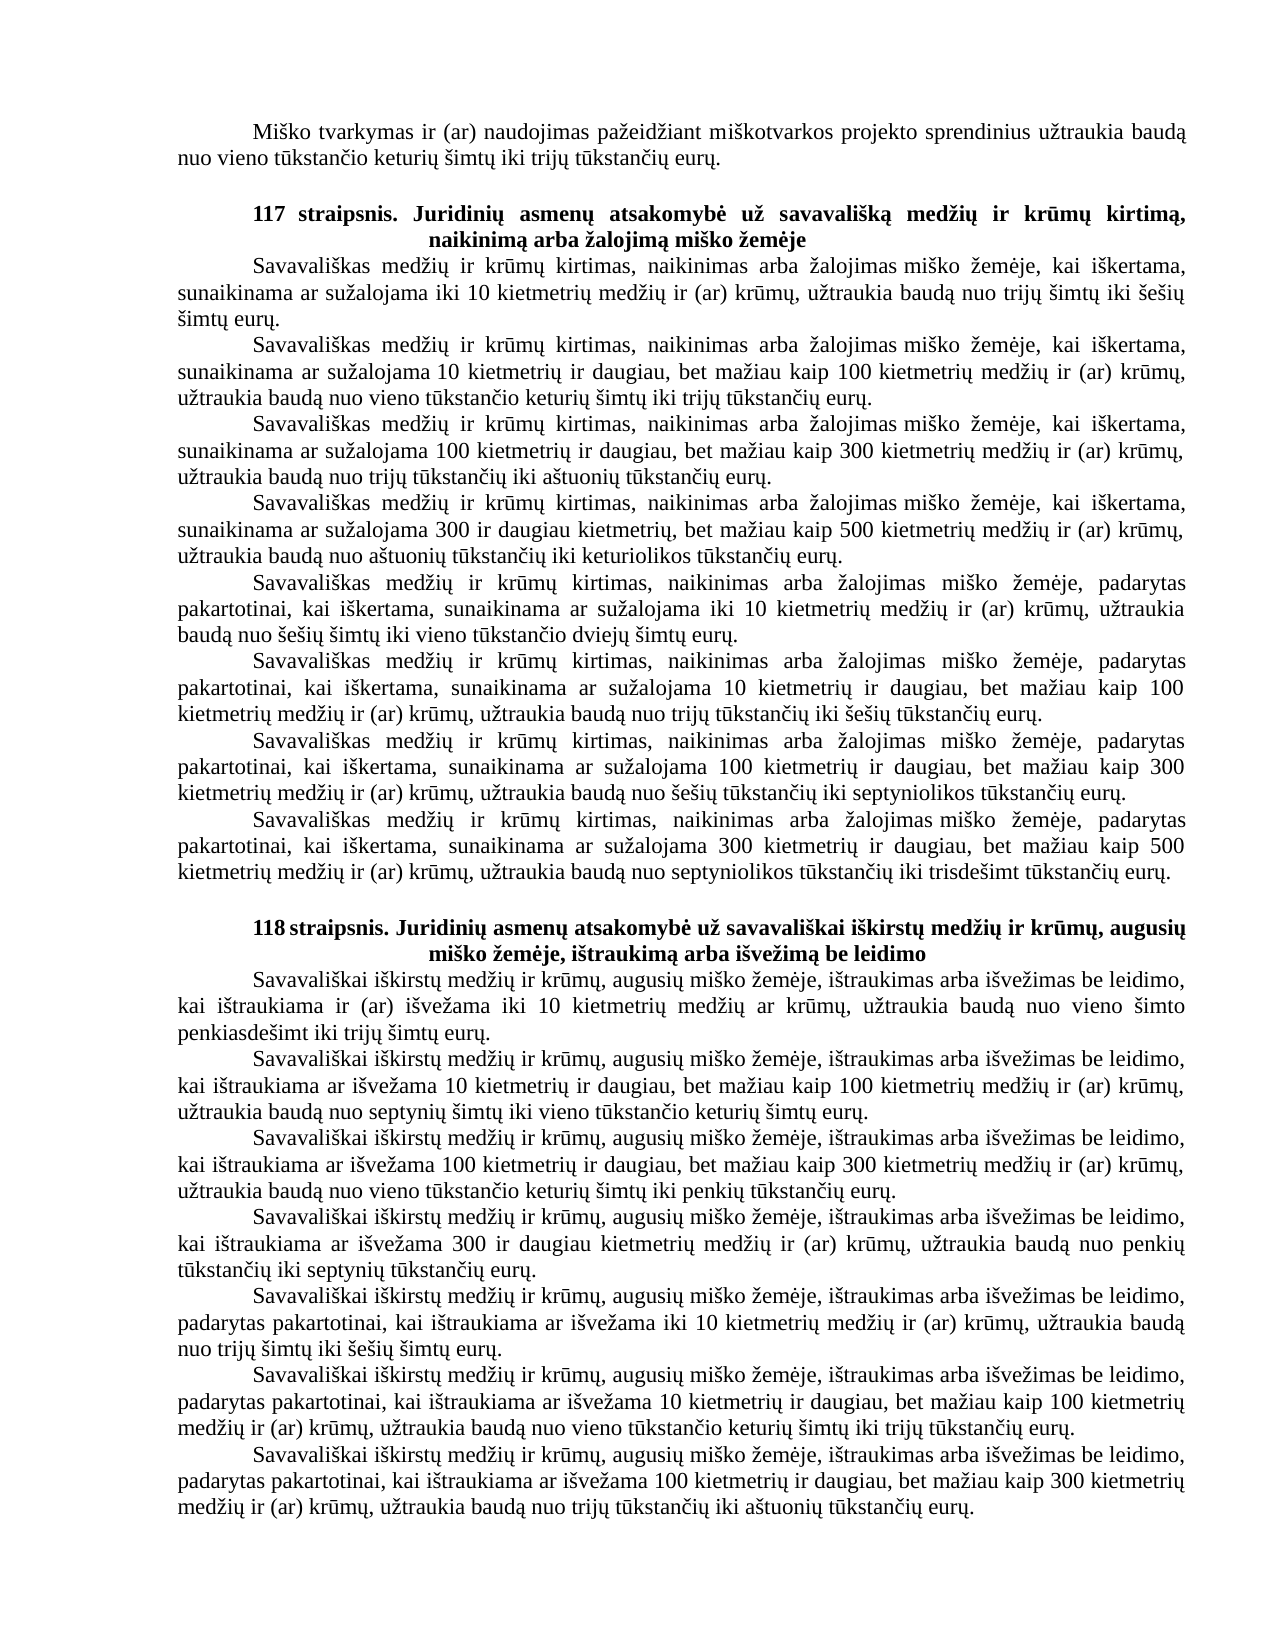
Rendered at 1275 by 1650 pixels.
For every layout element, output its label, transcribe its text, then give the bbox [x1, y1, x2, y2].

text Savavališkas medžių ir krūmų kirtimas, naikinimas arba žalojimas miško žemėje, padarytas pakartotinai, kai iškertama, sunaikinama ar sužalojama iki 10 kietmetrių medžių ir (ar) krūmų, užtraukia baudą nuo šešių šimtų iki vieno tūkstančio dviejų šimtų eurų. [177, 568, 1186, 648]
text Savavališkas medžių ir krūmų kirtimas, naikinimas arba žalojimas miško žemėje, padarytas pakartotinai, kai iškertama, sunaikinama ar sužalojama 300 kietmetrių ir daugiau, bet mažiau kaip 500 kietmetrių medžių ir (ar) krūmų, užtraukia baudą nuo septyniolikos tūkstančių iki trisdešimt tūkstančių eurų. [177, 806, 1186, 885]
text Savavališkai iškirstų medžių ir krūmų, augusių miško žemėje, ištraukimas arba išvežimas be leidimo, kai ištraukiama ir (ar) išvežama iki 10 kietmetrių medžių ar krūmų, užtraukia baudą nuo vieno šimto penkiasdešimt iki trijų šimtų eurų. [177, 966, 1186, 1045]
text Savavališkas medžių ir krūmų kirtimas, naikinimas arba žalojimas miško žemėje, padarytas pakartotinai, kai iškertama, sunaikinama ar sužalojama 10 kietmetrių ir daugiau, bet mažiau kaip 100 kietmetrių medžių ir (ar) krūmų, užtraukia baudą nuo trijų tūkstančių iki šešių tūkstančių eurų. [177, 648, 1186, 727]
text Savavališkai iškirstų medžių ir krūmų, augusių miško žemėje, ištraukimas arba išvežimas be leidimo, kai ištraukiama ar išvežama 10 kietmetrių ir daugiau, bet mažiau kaip 100 kietmetrių medžių ir (ar) krūmų, užtraukia baudą nuo septynių šimtų iki vieno tūkstančio keturių šimtų eurų. [177, 1045, 1186, 1124]
text Savavališkas medžių ir krūmų kirtimas, naikinimas arba žalojimas miško žemėje, kai iškertama, sunaikinama ar sužalojama 100 kietmetrių ir daugiau, bet mažiau kaip 300 kietmetrių medžių ir (ar) krūmų, užtraukia baudą nuo trijų tūkstančių iki aštuonių tūkstančių eurų. [177, 410, 1186, 489]
text Savavališkai iškirstų medžių ir krūmų, augusių miško žemėje, ištraukimas arba išvežimas be leidimo, kai ištraukiama ar išvežama 100 kietmetrių ir daugiau, bet mažiau kaip 300 kietmetrių medžių ir (ar) krūmų, užtraukia baudą nuo vieno tūkstančio keturių šimtų iki penkių tūkstančių eurų. [177, 1124, 1186, 1203]
text Savavališkai iškirstų medžių ir krūmų, augusių miško žemėje, ištraukimas arba išvežimas be leidimo, padarytas pakartotinai, kai ištraukiama ar išvežama iki 10 kietmetrių medžių ir (ar) krūmų, užtraukia baudą nuo trijų šimtų iki šešių šimtų eurų. [177, 1282, 1186, 1362]
text Savavališkas medžių ir krūmų kirtimas, naikinimas arba žalojimas miško žemėje, kai iškertama, sunaikinama ar sužalojama 10 kietmetrių ir daugiau, bet mažiau kaip 100 kietmetrių medžių ir (ar) krūmų, užtraukia baudą nuo vieno tūkstančio keturių šimtų iki trijų tūkstančių eurų. [177, 331, 1186, 410]
text Savavališkas medžių ir krūmų kirtimas, naikinimas arba žalojimas miško žemėje, kai iškertama, sunaikinama ar sužalojama iki 10 kietmetrių medžių ir (ar) krūmų, užtraukia baudą nuo trijų šimtų iki šešių šimtų eurų. [177, 252, 1186, 331]
text Savavališkai iškirstų medžių ir krūmų, augusių miško žemėje, ištraukimas arba išvežimas be leidimo, padarytas pakartotinai, kai ištraukiama ar išvežama 100 kietmetrių ir daugiau, bet mažiau kaip 300 kietmetrių medžių ir (ar) krūmų, užtraukia baudą nuo trijų tūkstančių iki aštuonių tūkstančių eurų. [177, 1441, 1186, 1520]
text Miško tvarkymas ir (ar) naudojimas pažeidžiant miškotvarkos projekto sprendinius užtraukia baudą nuo vieno tūkstančio keturių šimtų iki trijų tūkstančių eurų. [177, 118, 1186, 171]
text Savavališkas medžių ir krūmų kirtimas, naikinimas arba žalojimas miško žemėje, padarytas pakartotinai, kai iškertama, sunaikinama ar sužalojama 100 kietmetrių ir daugiau, bet mažiau kaip 300 kietmetrių medžių ir (ar) krūmų, užtraukia baudą nuo šešių tūkstančių iki septyniolikos tūkstančių eurų. [177, 727, 1186, 806]
text Savavališkas medžių ir krūmų kirtimas, naikinimas arba žalojimas miško žemėje, kai iškertama, sunaikinama ar sužalojama 300 ir daugiau kietmetrių, bet mažiau kaip 500 kietmetrių medžių ir (ar) krūmų, užtraukia baudą nuo aštuonių tūkstančių iki keturiolikos tūkstančių eurų. [177, 489, 1186, 568]
text Savavališkai iškirstų medžių ir krūmų, augusių miško žemėje, ištraukimas arba išvežimas be leidimo, padarytas pakartotinai, kai ištraukiama ar išvežama 10 kietmetrių ir daugiau, bet mažiau kaip 100 kietmetrių medžių ir (ar) krūmų, užtraukia baudą nuo vieno tūkstančio keturių šimtų iki trijų tūkstančių eurų. [177, 1362, 1186, 1441]
text 118 straipsnis. Juridinių asmenų atsakomybė už savavališkai iškirstų medžių ir krūmų, augusių miško žemėje, ištraukimą arba išvežimą be leidimo [252, 913, 1186, 966]
text 117 straipsnis. Juridinių asmenų atsakomybė už savavališką medžių ir krūmų kirtimą, naikinimą arba žalojimą miško žemėje [252, 199, 1186, 252]
text Savavališkai iškirstų medžių ir krūmų, augusių miško žemėje, ištraukimas arba išvežimas be leidimo, kai ištraukiama ar išvežama 300 ir daugiau kietmetrių medžių ir (ar) krūmų, užtraukia baudą nuo penkių tūkstančių iki septynių tūkstančių eurų. [177, 1203, 1186, 1282]
